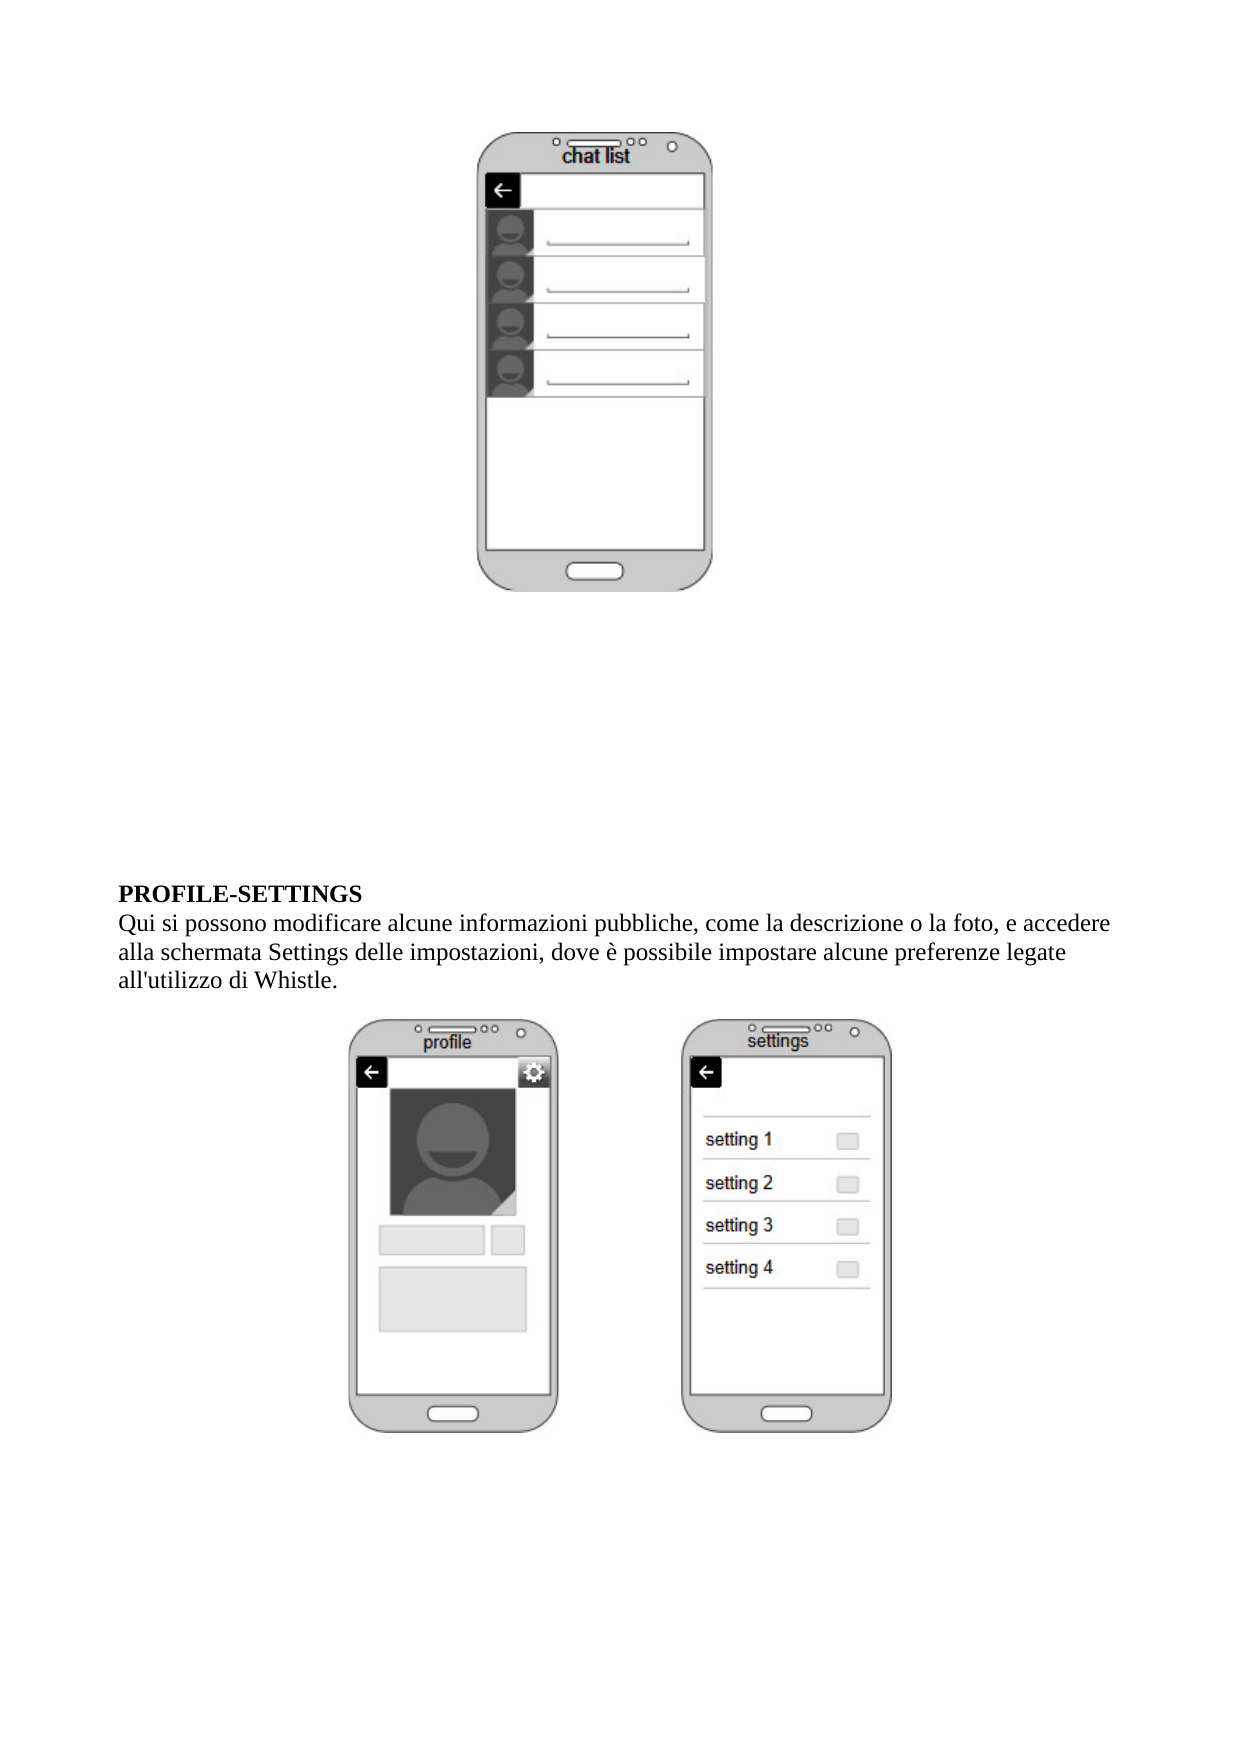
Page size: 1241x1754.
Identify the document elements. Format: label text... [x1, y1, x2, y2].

text Qui si possono modificare alcune informazioni pubbliche, come la descrizione o la foto, e accedere alla schermata Settings delle impostazioni, dove è possibile impostare alcune preferenze legate all'utilizzo di Whistle. [118, 908, 1122, 994]
picture [476, 132, 713, 592]
picture [348, 1019, 892, 1433]
text PROFILE-SETTINGS [118, 879, 1122, 908]
